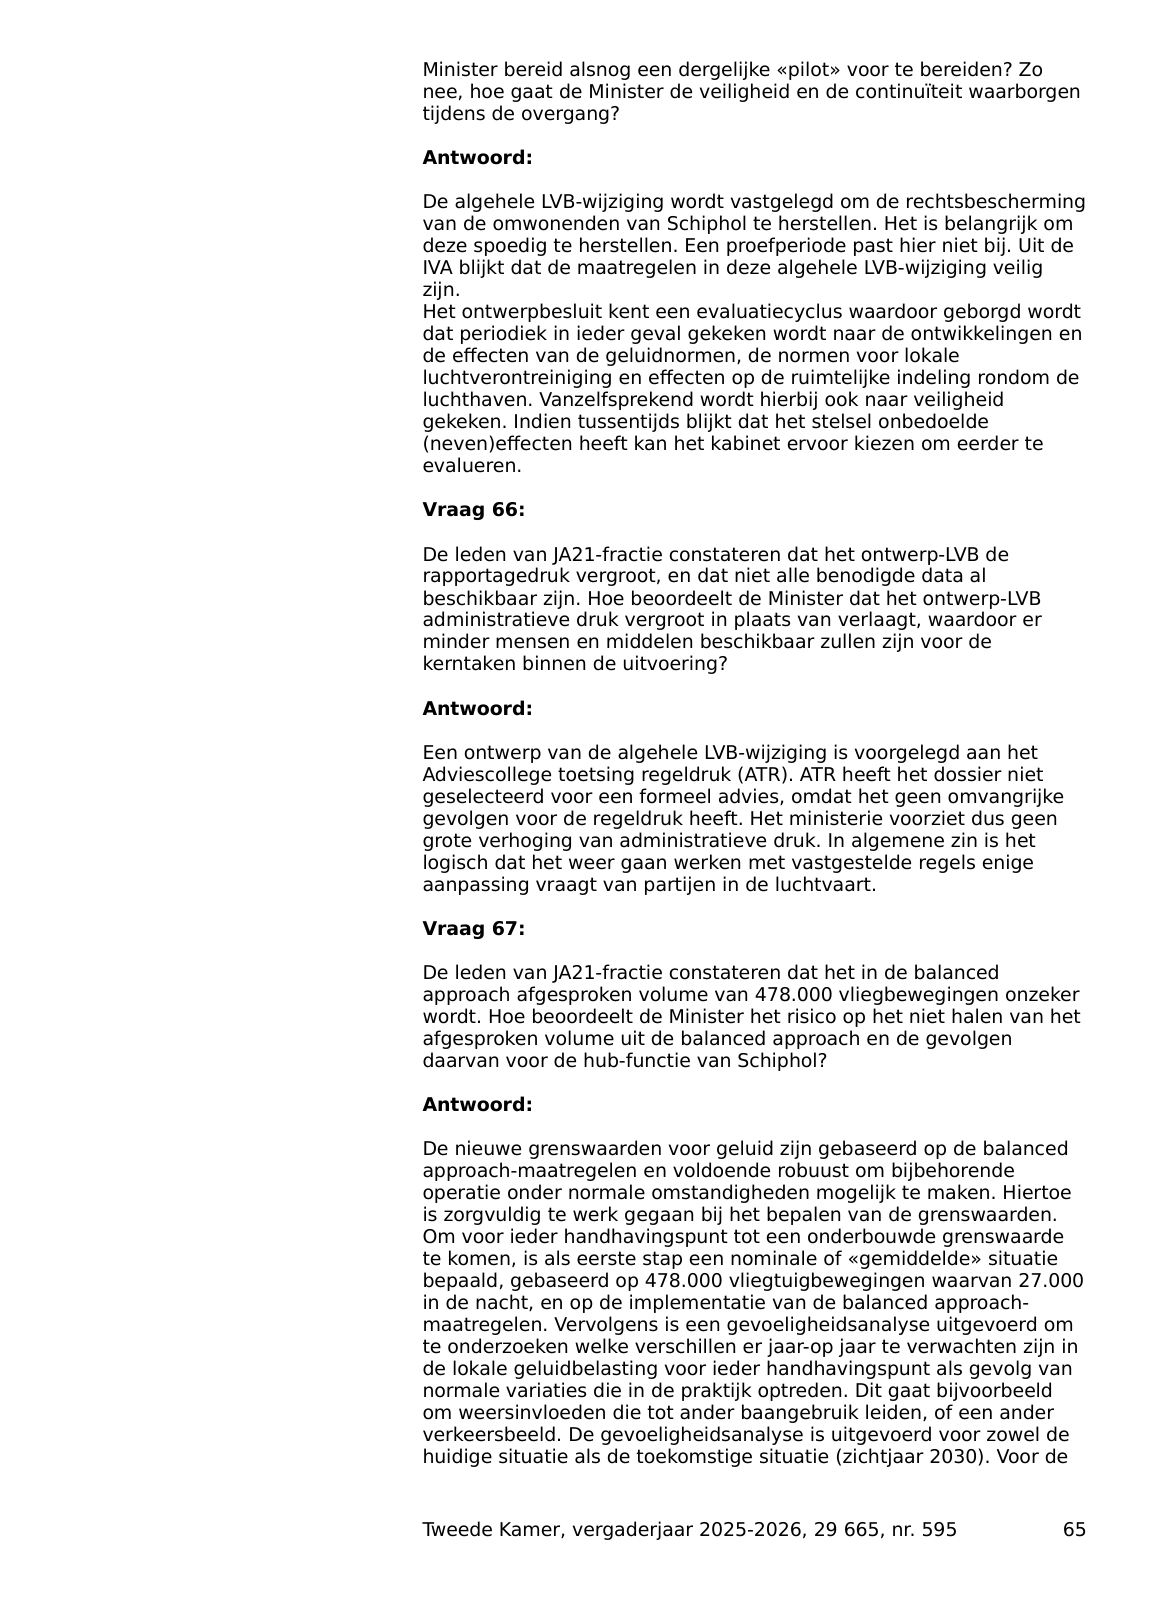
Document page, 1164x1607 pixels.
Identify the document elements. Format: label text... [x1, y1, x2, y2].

text De algehele LVB-wijziging wordt vastgelegd om de rechtsbescherming van de omwonenden van Schiphol te herstellen. Het is belangrijk om deze spoedig te herstellen. Een proefperiode past hier niet bij. Uit de IVA blijkt dat de maatregelen in deze algehele LVB-wijziging veilig zijn. [422, 191, 1087, 301]
text Een ontwerp van de algehele LVB-wijziging is voorgelegd aan het Adviescollege toetsing regeldruk (ATR). ATR heeft het dossier niet geselecteerd voor een formeel advies, omdat het geen omvangrijke gevolgen voor de regeldruk heeft. Het ministerie voorziet dus geen grote verhoging van administratieve druk. In algemene zin is het logisch dat het weer gaan werken met vastgestelde regels enige aanpassing vraagt van partijen in de luchtvaart. [422, 742, 1087, 896]
text De leden van JA21-fractie constateren dat het in de balanced approach afgesproken volume van 478.000 vliegbewegingen onzeker wordt. Hoe beoordeelt de Minister het risico op het niet halen van het afgesproken volume uit de balanced approach en de gevolgen daarvan voor de hub-functie van Schiphol? [422, 962, 1087, 1072]
subtitle Vraag 66: [422, 499, 1087, 521]
subtitle Vraag 67: [422, 918, 1087, 940]
subtitle Antwoord: [422, 697, 1087, 719]
subtitle Antwoord: [422, 1094, 1087, 1116]
text De leden van JA21-fractie constateren dat het ontwerp-LVB de rapportagedruk vergroot, en dat niet alle benodigde data al beschikbaar zijn. Hoe beoordeelt de Minister dat het ontwerp-LVB administratieve druk vergroot in plaats van verlaagt, waardoor er minder mensen en middelen beschikbaar zullen zijn voor de kerntaken binnen de uitvoering? [422, 543, 1087, 675]
text Het ontwerpbesluit kent een evaluatiecyclus waardoor geborgd wordt dat periodiek in ieder geval gekeken wordt naar de ontwikkelingen en de effecten van de geluidnormen, de normen voor lokale luchtverontreiniging en effecten op de ruimtelijke indeling rondom de luchthaven. Vanzelfsprekend wordt hierbij ook naar veiligheid gekeken. Indien tussentijds blijkt dat het stelsel onbedoelde (neven)effecten heeft kan het kabinet ervoor kiezen om eerder te evalueren. [422, 301, 1087, 477]
subtitle Antwoord: [422, 147, 1087, 169]
text De nieuwe grenswaarden voor geluid zijn gebaseerd op de balanced approach-maatregelen en voldoende robuust om bijbehorende operatie onder normale omstandigheden mogelijk te maken. Hiertoe is zorgvuldig te werk gegaan bij het bepalen van de grenswaarden. Om voor ieder handhavingspunt tot een onderbouwde grenswaarde te komen, is als eerste stap een nominale of «gemiddelde» situatie bepaald, gebaseerd op 478.000 vliegtuigbewegingen waarvan 27.000 in de nacht, en op de implementatie van de balanced approach-maatregelen. Vervolgens is een gevoeligheidsanalyse uitgevoerd om te onderzoeken welke verschillen er jaar-op jaar te verwachten zijn in de lokale geluidbelasting voor ieder handhavingspunt als gevolg van normale variaties die in de praktijk optreden. Dit gaat bijvoorbeeld om weersinvloeden die tot ander baangebruik leiden, of een ander verkeersbeeld. De gevoeligheidsanalyse is uitgevoerd voor zowel de huidige situatie als de toekomstige situatie (zichtjaar 2030). Voor de [422, 1138, 1087, 1468]
text Minister bereid alsnog een dergelijke «pilot» voor te bereiden? Zo nee, hoe gaat de Minister de veiligheid en de continuïteit waarborgen tijdens de overgang? [422, 59, 1087, 125]
